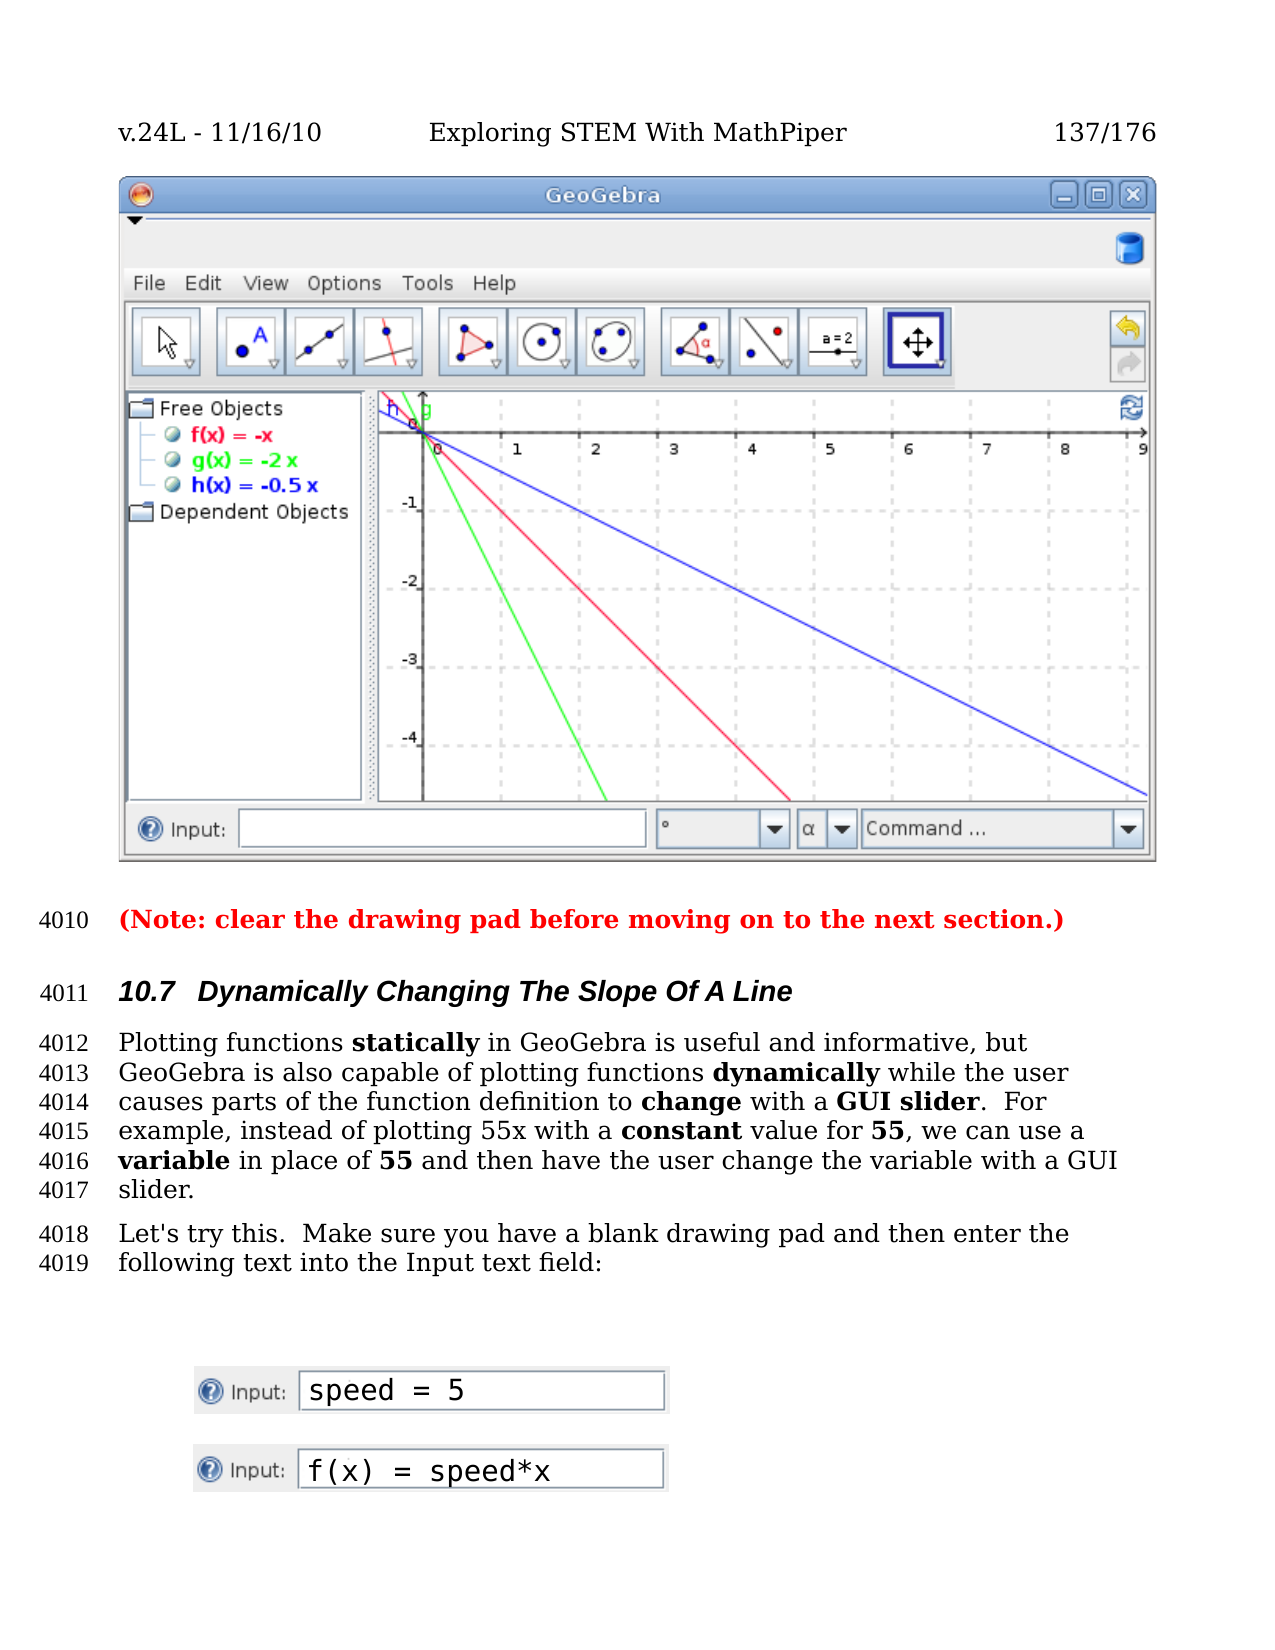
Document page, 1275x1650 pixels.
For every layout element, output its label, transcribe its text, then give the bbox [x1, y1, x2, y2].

text (Note: clear the drawing pad before moving on to the next section.) [118, 905, 1157, 935]
text Let's try this. Make sure you have a blank drawing pad and then enter the following text into the Input text field: [118, 1219, 1157, 1278]
subtitle Dynamically Changing The Slope Of A Line [118, 974, 1157, 1007]
picture [118, 176, 1157, 862]
text Plotting functions statically in GeoGebra is useful and informative, but GeoGebra is also capable of plotting functions dynamically while the user causes parts of the function definition to change with a GUI slider. For example, instead of plotting 55x with a constant value for 55, we can use a variable in place of 55 and then have the user change the variable with a GUI slider. [118, 1028, 1157, 1204]
